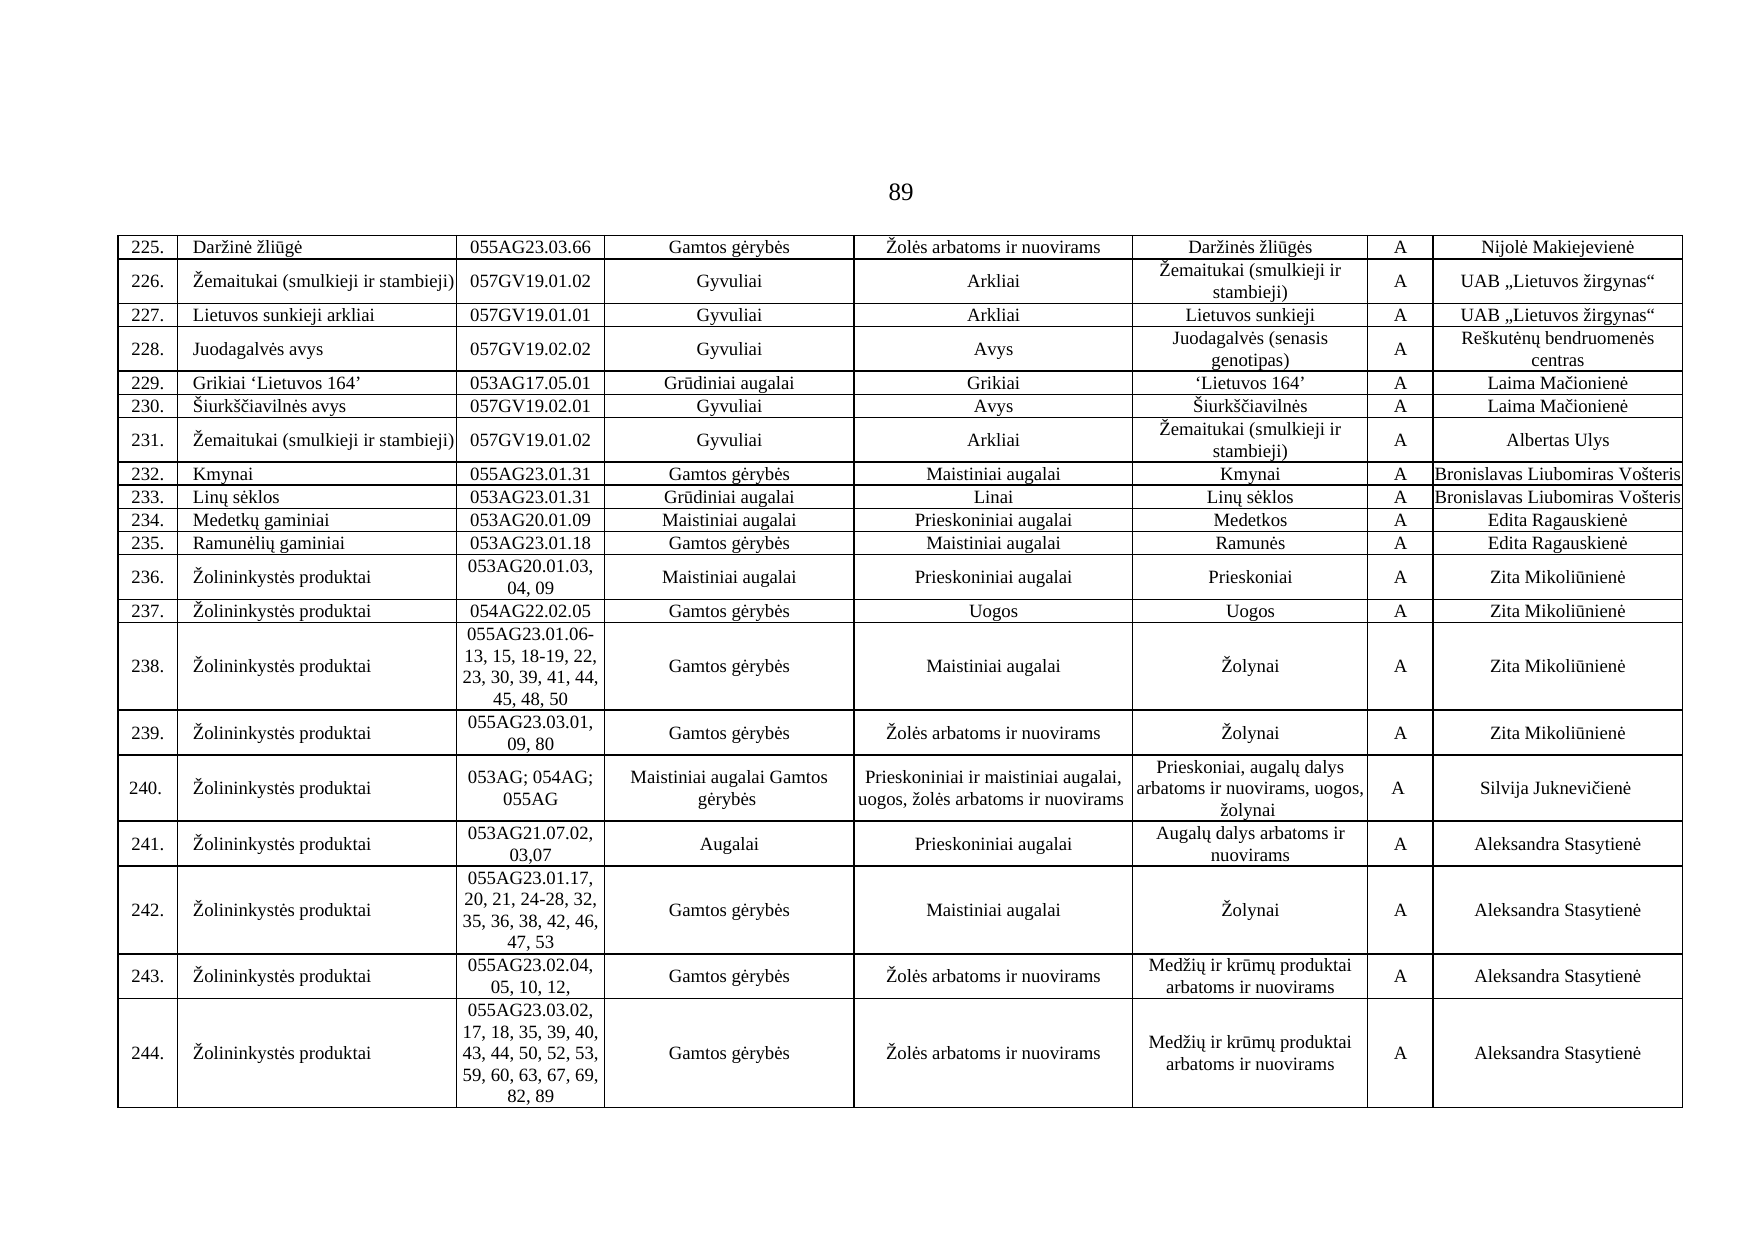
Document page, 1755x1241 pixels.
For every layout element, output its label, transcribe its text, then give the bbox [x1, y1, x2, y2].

table_cell Žolės arbatoms ir nuovirams [855, 711, 1132, 754]
table_cell 055AG23.01.06-13, 15, 18-19, 22, 23, 30, 39, 41, 44, 45, 48, 50 [457, 623, 604, 709]
table_cell Maistiniai augalai [855, 532, 1132, 554]
table_cell Uogos [855, 600, 1132, 622]
table_cell Bronislavas Liubomiras Vošteris [1434, 463, 1682, 484]
table_cell 241. [119, 822, 177, 865]
table_cell A [1368, 711, 1432, 754]
table_cell Gyvuliai [605, 418, 853, 461]
table_cell Zita Mikoliūnienė [1434, 600, 1682, 622]
table_cell Maistiniai augalai [605, 555, 853, 598]
table_cell UAB „Lietuvos žirgynas“ [1434, 304, 1682, 326]
table_cell Gamtos gėrybės [605, 463, 853, 484]
table_cell Gyvuliai [605, 395, 853, 417]
table_cell 231. [119, 418, 177, 461]
table_cell 242. [119, 867, 177, 953]
table_cell Žemaitukai (smulkieji ir stambieji) [1133, 418, 1367, 461]
table_cell Medetkų gaminiai [178, 509, 456, 531]
table_cell UAB „Lietuvos žirgynas“ [1434, 260, 1682, 302]
table_cell Žolininkystės produktai [178, 867, 456, 953]
table_cell Gamtos gėrybės [605, 532, 853, 554]
table_cell Žemaitukai (smulkieji ir stambieji) [178, 418, 456, 461]
table_cell Grūdiniai augalai [605, 486, 853, 507]
table_cell Daržinės žliūgės [1133, 236, 1367, 258]
table_cell Ramunės [1133, 532, 1367, 554]
table_cell ‘Lietuvos 164’ [1133, 372, 1367, 393]
table_cell 229. [119, 372, 177, 393]
table_cell Kmynai [1133, 463, 1367, 484]
table_cell Žolynai [1133, 711, 1367, 754]
table_cell 057GV19.01.02 [457, 418, 604, 461]
table_cell Avys [855, 395, 1132, 417]
table_cell Žolynai [1133, 867, 1367, 953]
table_cell Uogos [1133, 600, 1367, 622]
table_cell 053AG23.01.31 [457, 486, 604, 507]
table_cell Lietuvos sunkieji arkliai [178, 304, 456, 326]
table_cell Žemaitukai (smulkieji ir stambieji) [178, 260, 456, 302]
table_cell 236. [119, 555, 177, 598]
table_cell 228. [119, 327, 177, 370]
table_cell A [1368, 395, 1432, 417]
table_cell Albertas Ulys [1434, 418, 1682, 461]
table_cell 239. [119, 711, 177, 754]
table_cell 053AG21.07.02, 03,07 [457, 822, 604, 865]
table_cell Žolininkystės produktai [178, 756, 456, 820]
table_cell A [1368, 600, 1432, 622]
table_cell Lietuvos sunkieji [1133, 304, 1367, 326]
table_cell Aleksandra Stasytienė [1434, 867, 1682, 953]
table_cell A [1368, 260, 1432, 302]
table_cell A [1368, 236, 1432, 258]
table_cell Žemaitukai (smulkieji ir stambieji) [1133, 260, 1367, 302]
table_cell 053AG17.05.01 [457, 372, 604, 393]
table_cell 057GV19.01.02 [457, 260, 604, 302]
table_cell Maistiniai augalai [855, 463, 1132, 484]
table_cell 230. [119, 395, 177, 417]
table_cell Zita Mikoliūnienė [1434, 555, 1682, 598]
table_cell Silvija Juknevičienė [1434, 756, 1682, 820]
table_cell 057GV19.02.02 [457, 327, 604, 370]
table_cell Medžių ir krūmų produktai arbatoms ir nuovirams [1133, 999, 1367, 1107]
table_cell Žolės arbatoms ir nuovirams [855, 999, 1132, 1107]
table_cell A [1368, 822, 1432, 865]
table_cell Prieskoniniai augalai [855, 555, 1132, 598]
table_cell 225. [119, 236, 177, 258]
table_cell Juodagalvės (senasis genotipas) [1133, 327, 1367, 370]
table_cell Gyvuliai [605, 327, 853, 370]
table_cell 234. [119, 509, 177, 531]
table_cell Aleksandra Stasytienė [1434, 955, 1682, 997]
table_cell 243. [119, 955, 177, 997]
table_cell Edita Ragauskienė [1434, 509, 1682, 531]
table_cell Reškutėnų bendruomenės centras [1434, 327, 1682, 370]
table_cell A [1368, 955, 1432, 997]
table_cell Nijolė Makiejevienė [1434, 236, 1682, 258]
table_cell Maistiniai augalai [605, 509, 853, 531]
table_cell A [1368, 463, 1432, 484]
table_cell 227. [119, 304, 177, 326]
table_cell Avys [855, 327, 1132, 370]
table_cell 240. [119, 756, 177, 820]
table_cell 244. [119, 999, 177, 1107]
table_cell 232. [119, 463, 177, 484]
table_cell Žolės arbatoms ir nuovirams [855, 955, 1132, 997]
table_cell A [1368, 867, 1432, 953]
table_cell 057GV19.02.01 [457, 395, 604, 417]
table_cell Linai [855, 486, 1132, 507]
table_cell Žolininkystės produktai [178, 600, 456, 622]
table_cell Grikiai [855, 372, 1132, 393]
table_cell Gamtos gėrybės [605, 867, 853, 953]
table_cell A [1368, 372, 1432, 393]
table_cell Žolynai [1133, 623, 1367, 709]
table_cell Edita Ragauskienė [1434, 532, 1682, 554]
table_cell Gamtos gėrybės [605, 600, 853, 622]
table_cell Laima Mačionienė [1434, 372, 1682, 393]
table_cell Prieskoniai [1133, 555, 1367, 598]
table_cell 055AG23.01.17, 20, 21, 24-28, 32, 35, 36, 38, 42, 46, 47, 53 [457, 867, 604, 953]
table_cell Gamtos gėrybės [605, 955, 853, 997]
table_cell A [1368, 623, 1432, 709]
table_cell 054AG22.02.05 [457, 600, 604, 622]
table_cell 055AG23.02.04, 05, 10, 12, [457, 955, 604, 997]
table_cell Augalai [605, 822, 853, 865]
table_cell Šiurkščiavilnės [1133, 395, 1367, 417]
table_cell Gamtos gėrybės [605, 236, 853, 258]
table_cell 055AG23.03.02, 17, 18, 35, 39, 40, 43, 44, 50, 52, 53, 59, 60, 63, 67, 69, 82, 89 [457, 999, 604, 1107]
table_cell A [1368, 509, 1432, 531]
table_cell A [1368, 418, 1432, 461]
table_cell Maistiniai augalai [855, 867, 1132, 953]
table_cell Zita Mikoliūnienė [1434, 623, 1682, 709]
table_cell 053AG; 054AG; 055AG [457, 756, 604, 820]
table_cell Maistiniai augalai [855, 623, 1132, 709]
table_cell Gamtos gėrybės [605, 711, 853, 754]
table_cell Arkliai [855, 260, 1132, 302]
table_cell Prieskoniniai augalai [855, 509, 1132, 531]
table_cell Žolės arbatoms ir nuovirams [855, 236, 1132, 258]
table_cell Gamtos gėrybės [605, 999, 853, 1107]
table_cell 057GV19.01.01 [457, 304, 604, 326]
table_cell Juodagalvės avys [178, 327, 456, 370]
table_cell Daržinė žliūgė [178, 236, 456, 258]
table_cell Linų sėklos [178, 486, 456, 507]
table_cell Gyvuliai [605, 304, 853, 326]
table_cell 053AG20.01.03, 04, 09 [457, 555, 604, 598]
table_cell 226. [119, 260, 177, 302]
table_cell Grūdiniai augalai [605, 372, 853, 393]
table_cell Medetkos [1133, 509, 1367, 531]
table_cell 053AG23.01.18 [457, 532, 604, 554]
table_cell 233. [119, 486, 177, 507]
table_cell Grikiai ‘Lietuvos 164’ [178, 372, 456, 393]
table_cell 235. [119, 532, 177, 554]
table_cell A [1368, 532, 1432, 554]
table_cell Linų sėklos [1133, 486, 1367, 507]
table_cell 053AG20.01.09 [457, 509, 604, 531]
table_cell Medžių ir krūmų produktai arbatoms ir nuovirams [1133, 955, 1367, 997]
table_cell 055AG23.03.66 [457, 236, 604, 258]
table_cell Žolininkystės produktai [178, 822, 456, 865]
table_cell Aleksandra Stasytienė [1434, 822, 1682, 865]
table_cell A [1368, 327, 1432, 370]
table_cell Augalų dalys arbatoms ir nuovirams [1133, 822, 1367, 865]
table_cell Gamtos gėrybės [605, 623, 853, 709]
table_cell Arkliai [855, 304, 1132, 326]
table_cell Prieskoniai, augalų dalys arbatoms ir nuovirams, uogos, žolynai [1133, 756, 1367, 820]
table_cell Laima Mačionienė [1434, 395, 1682, 417]
table_cell Šiurkščiavilnės avys [178, 395, 456, 417]
table_cell Arkliai [855, 418, 1132, 461]
table_cell Žolininkystės produktai [178, 623, 456, 709]
table_cell 237. [119, 600, 177, 622]
table_cell A [1368, 304, 1432, 326]
table_cell Prieskoniniai augalai [855, 822, 1132, 865]
table_cell Aleksandra Stasytienė [1434, 999, 1682, 1107]
table_cell 238. [119, 623, 177, 709]
table_cell Žolininkystės produktai [178, 555, 456, 598]
table_cell A [1368, 486, 1432, 507]
table_cell Žolininkystės produktai [178, 999, 456, 1107]
table_cell Žolininkystės produktai [178, 711, 456, 754]
table_cell Gyvuliai [605, 260, 853, 302]
table_cell Maistiniai augalai Gamtos gėrybės [605, 756, 853, 820]
table_cell Ramunėlių gaminiai [178, 532, 456, 554]
table_cell A [1368, 555, 1432, 598]
table_cell 055AG23.03.01, 09, 80 [457, 711, 604, 754]
table_cell 055AG23.01.31 [457, 463, 604, 484]
table_cell Bronislavas Liubomiras Vošteris [1434, 486, 1682, 507]
table_cell A [1368, 756, 1432, 820]
table_cell Kmynai [178, 463, 456, 484]
table_cell Prieskoniniai ir maistiniai augalai, uogos, žolės arbatoms ir nuovirams [855, 756, 1132, 820]
table_cell Žolininkystės produktai [178, 955, 456, 997]
table_cell A [1368, 999, 1432, 1107]
table_cell Zita Mikoliūnienė [1434, 711, 1682, 754]
